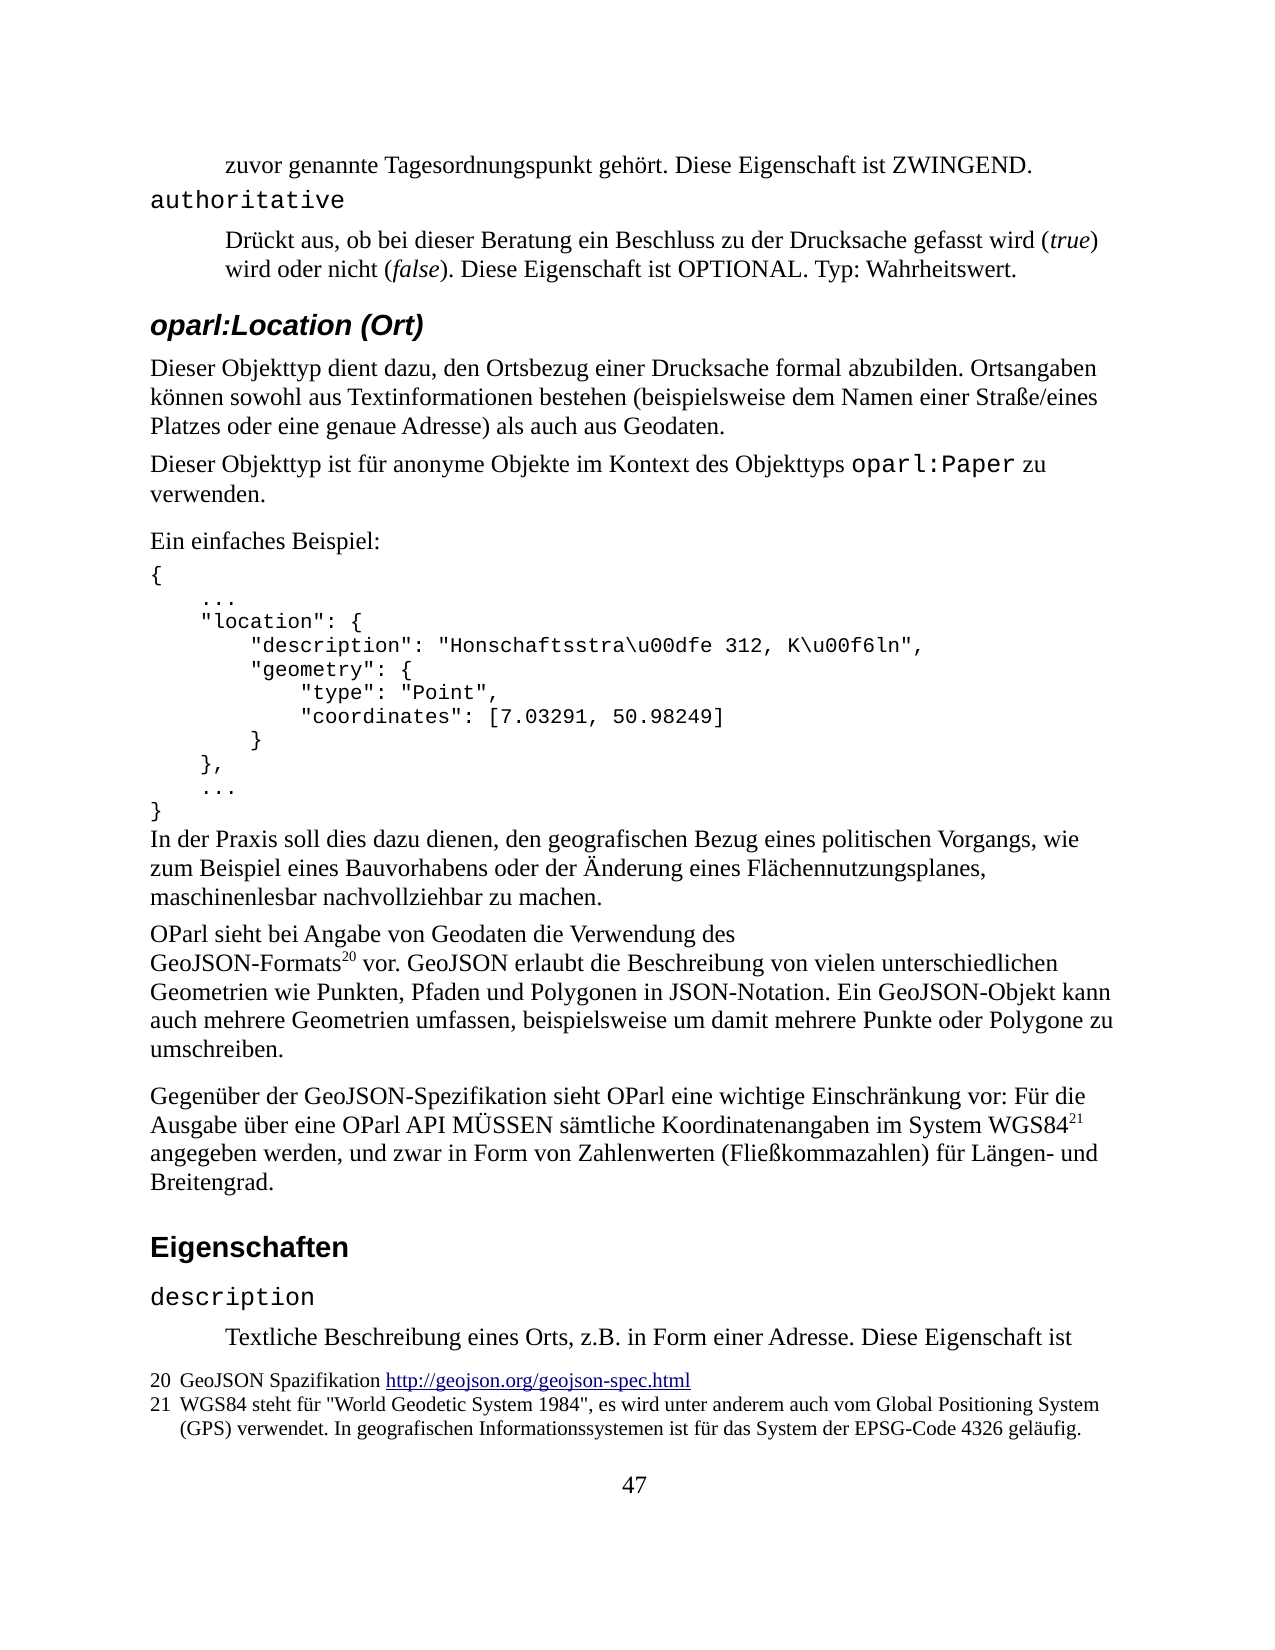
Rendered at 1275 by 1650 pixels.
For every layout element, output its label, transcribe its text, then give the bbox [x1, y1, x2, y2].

text WGS84 steht für "World Geodetic System 1984", es wird unter anderem auch vom Global Positioning System (GPS) verwendet. In geografischen Informationssystemen ist für das System der EPSG-Code 4326 geläufig. [150, 1392, 1125, 1440]
text "geometry": { [150, 658, 1125, 682]
subtitle Eigenschaften [150, 1230, 1125, 1263]
text { [150, 564, 1125, 588]
text description [150, 1285, 1125, 1313]
text Drückt aus, ob bei dieser Beratung ein Beschluss zu der Drucksache gefasst wird (true) wird oder nicht (false). Diese Eigenschaft ist OPTIONAL. Typ: Wahrheitswert. [225, 225, 1125, 282]
text zuvor genannte Tagesordnungspunkt gehört. Diese Eigenschaft ist ZWINGEND. [225, 150, 1125, 179]
text ... [150, 777, 1125, 800]
text authoritative [150, 188, 1125, 216]
text Dieser Objekttyp ist für anonyme Objekte im Kontext des Objekttyps oparl:Paper zu verwenden. [150, 449, 1125, 508]
text } [150, 729, 1125, 753]
text GeoJSON Spazifikation http://geojson.org/geojson-spec.html [150, 1368, 1125, 1392]
subtitle oparl:Location (Ort) [150, 307, 1125, 341]
text Gegenüber der GeoJSON-Spezifikation sieht OParl eine wichtige Einschränkung vor: Für die Ausgabe über eine OParl API MÜSSEN sämtliche Koordinatenangaben im System WGS84 angegeben werden, und zwar in Form von Zahlenwerten (Fließkommazahlen) für Längen- und Breitengrad. [150, 1081, 1125, 1196]
text In der Praxis soll dies dazu dienen, den geografischen Bezug eines politischen Vorgangs, wie zum Beispiel eines Bauvorhabens oder der Änderung eines Flächennutzungsplanes, maschinenlesbar nachvollziehbar zu machen. [150, 824, 1125, 910]
text "coordinates": [7.03291, 50.98249] [150, 706, 1125, 729]
text "location": { [150, 611, 1125, 635]
text Ein einfaches Beispiel: [150, 526, 1125, 555]
text "type": "Point", [150, 682, 1125, 706]
text ... [150, 588, 1125, 611]
text Dieser Objekttyp dient dazu, den Ortsbezug einer Drucksache formal abzubilden. Ortsangaben können sowohl aus Textinformationen bestehen (beispielsweise dem Namen einer Straße/eines Platzes oder eine genaue Adresse) als auch aus Geodaten. [150, 353, 1125, 440]
text Textliche Beschreibung eines Orts, z.B. in Form einer Adresse. Diese Eigenschaft ist [225, 1322, 1125, 1351]
text "description": "Honschaftsstra\u00dfe 312, K\u00f6ln", [150, 635, 1125, 658]
text } [150, 800, 1125, 824]
text OParl sieht bei Angabe von Geodaten die Verwendung des GeoJSON-Formats vor. GeoJSON erlaubt die Beschreibung von vielen unterschiedlichen Geometrien wie Punkten, Pfaden und Polygonen in JSON-Notation. Ein GeoJSON-Objekt kann auch mehrere Geometrien umfassen, beispielsweise um damit mehrere Punkte oder Polygone zu umschreiben. [150, 919, 1125, 1063]
text }, [150, 753, 1125, 777]
